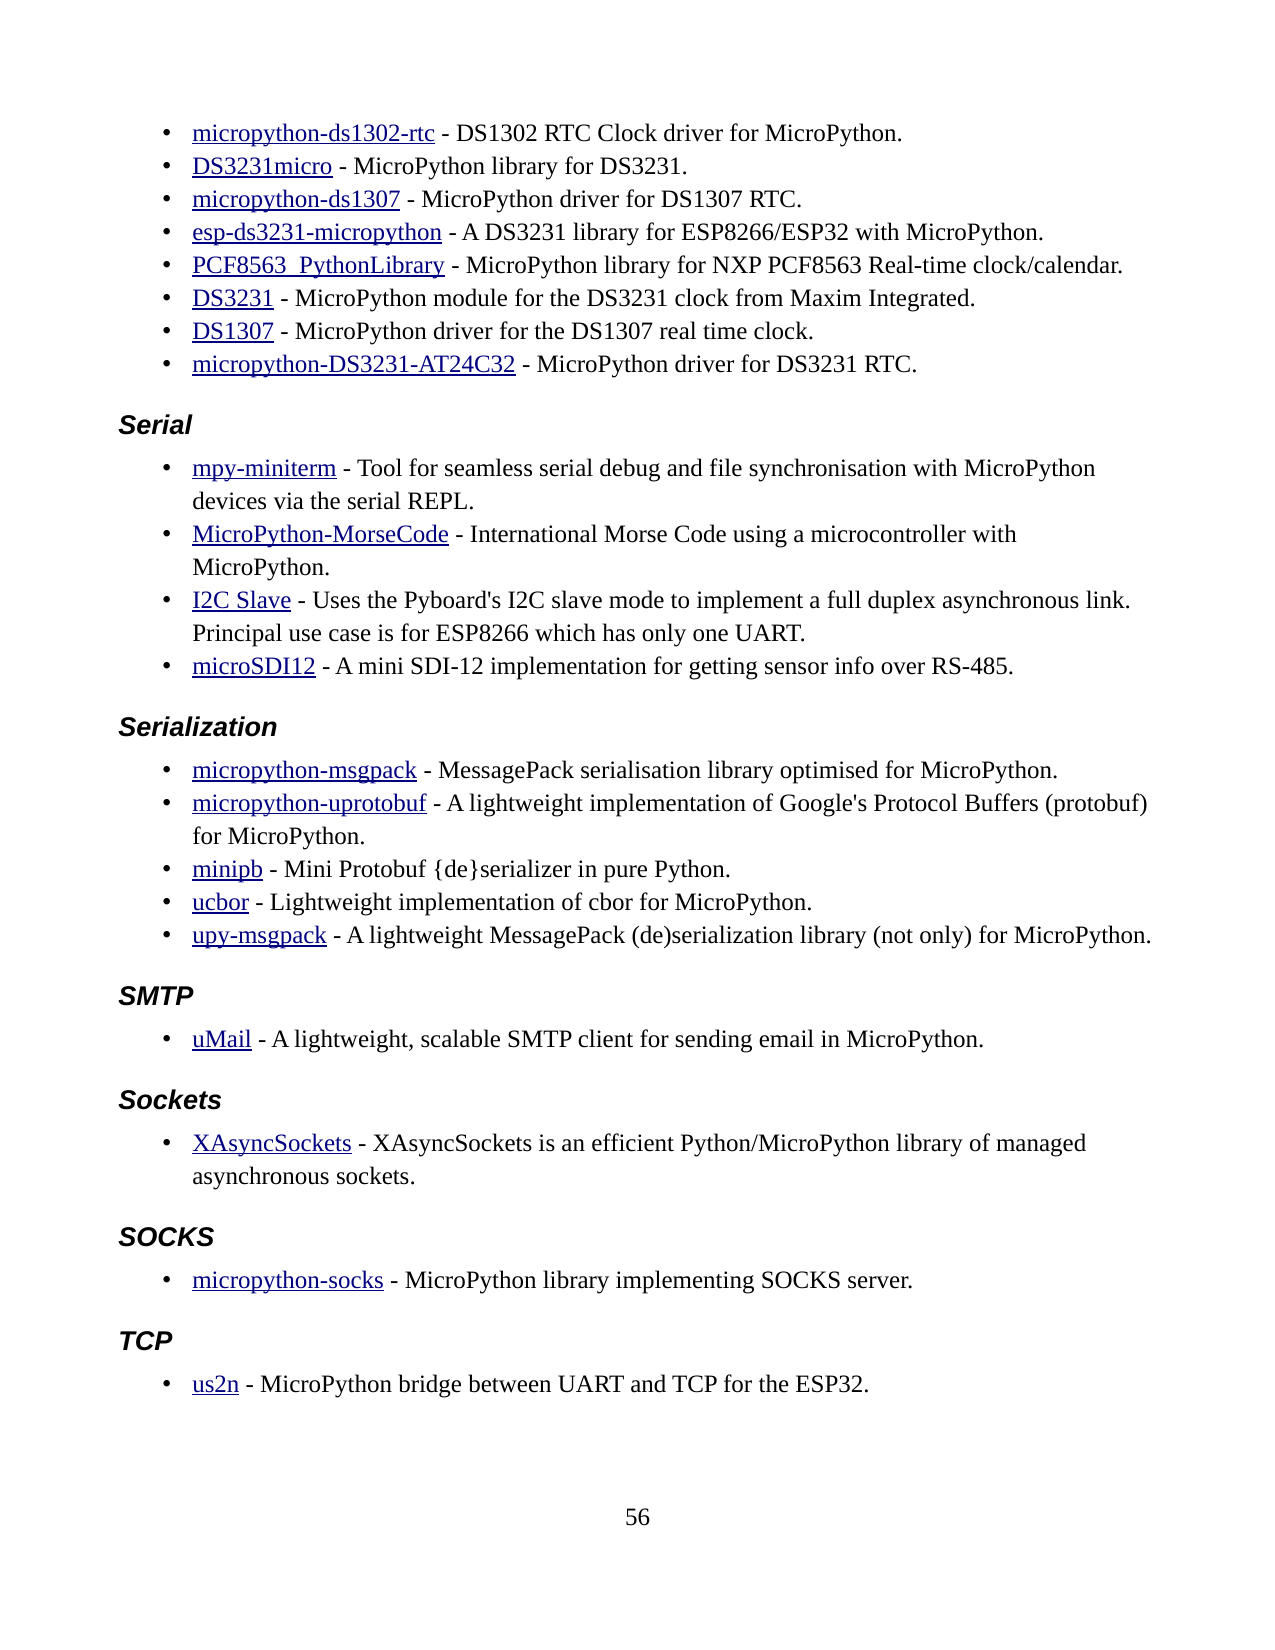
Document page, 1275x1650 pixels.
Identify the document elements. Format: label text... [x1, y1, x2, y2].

list microSDI12 - A mini SDI-12 implementation for getting sensor info over RS-485. [162, 651, 1157, 680]
subtitle Serialization [118, 711, 1157, 743]
list uMail - A lightweight, scalable SMTP client for sending email in MicroPython. [162, 1024, 1157, 1053]
list micropython-socks - MicroPython library implementing SOCKS server. [162, 1265, 1157, 1293]
subtitle TCP [118, 1325, 1157, 1356]
list I2C Slave - Uses the Pyboard's I2C slave mode to implement a full duplex asynchronous link. Principal use case is for ESP8266 which has only one UART. [162, 585, 1157, 647]
list micropython-msgpack - MessagePack serialisation library optimised for MicroPython. [162, 755, 1157, 784]
list micropython-uprotobuf - A lightweight implementation of Google's Protocol Buffers (protobuf) for MicroPython. [162, 788, 1157, 850]
list us2n - MicroPython bridge between UART and TCP for the ESP32. [162, 1369, 1157, 1397]
subtitle SOCKS [118, 1221, 1157, 1252]
subtitle Serial [118, 409, 1157, 441]
list micropython-DS3231-AT24C32 - MicroPython driver for DS3231 RTC. [162, 349, 1157, 378]
list ucbor - Lightweight implementation of cbor for MicroPython. [162, 887, 1157, 916]
list esp-ds3231-micropython - A DS3231 library for ESP8266/ESP32 with MicroPython. [162, 217, 1157, 246]
list DS1307 - MicroPython driver for the DS1307 real time clock. [162, 316, 1157, 345]
list upy-msgpack - A lightweight MessagePack (de)serialization library (not only) for MicroPython. [162, 920, 1157, 949]
list mpy-miniterm - Tool for seamless serial debug and file synchronisation with MicroPython devices via the serial REPL. [162, 453, 1157, 515]
list micropython-ds1302-rtc - DS1302 RTC Clock driver for MicroPython. [162, 118, 1157, 147]
list minipb - Mini Protobuf {de}serializer in pure Python. [162, 854, 1157, 883]
list micropython-ds1307 - MicroPython driver for DS1307 RTC. [162, 184, 1157, 213]
list DS3231micro - MicroPython library for DS3231. [162, 151, 1157, 180]
list DS3231 - MicroPython module for the DS3231 clock from Maxim Integrated. [162, 283, 1157, 312]
list MicroPython-MorseCode - International Morse Code using a microcontroller with MicroPython. [162, 519, 1157, 581]
subtitle SMTP [118, 980, 1157, 1012]
subtitle Sockets [118, 1084, 1157, 1115]
list PCF8563_PythonLibrary - MicroPython library for NXP PCF8563 Real-time clock/calendar. [162, 250, 1157, 279]
list XAsyncSockets - XAsyncSockets is an efficient Python/MicroPython library of managed asynchronous sockets. [162, 1128, 1157, 1190]
